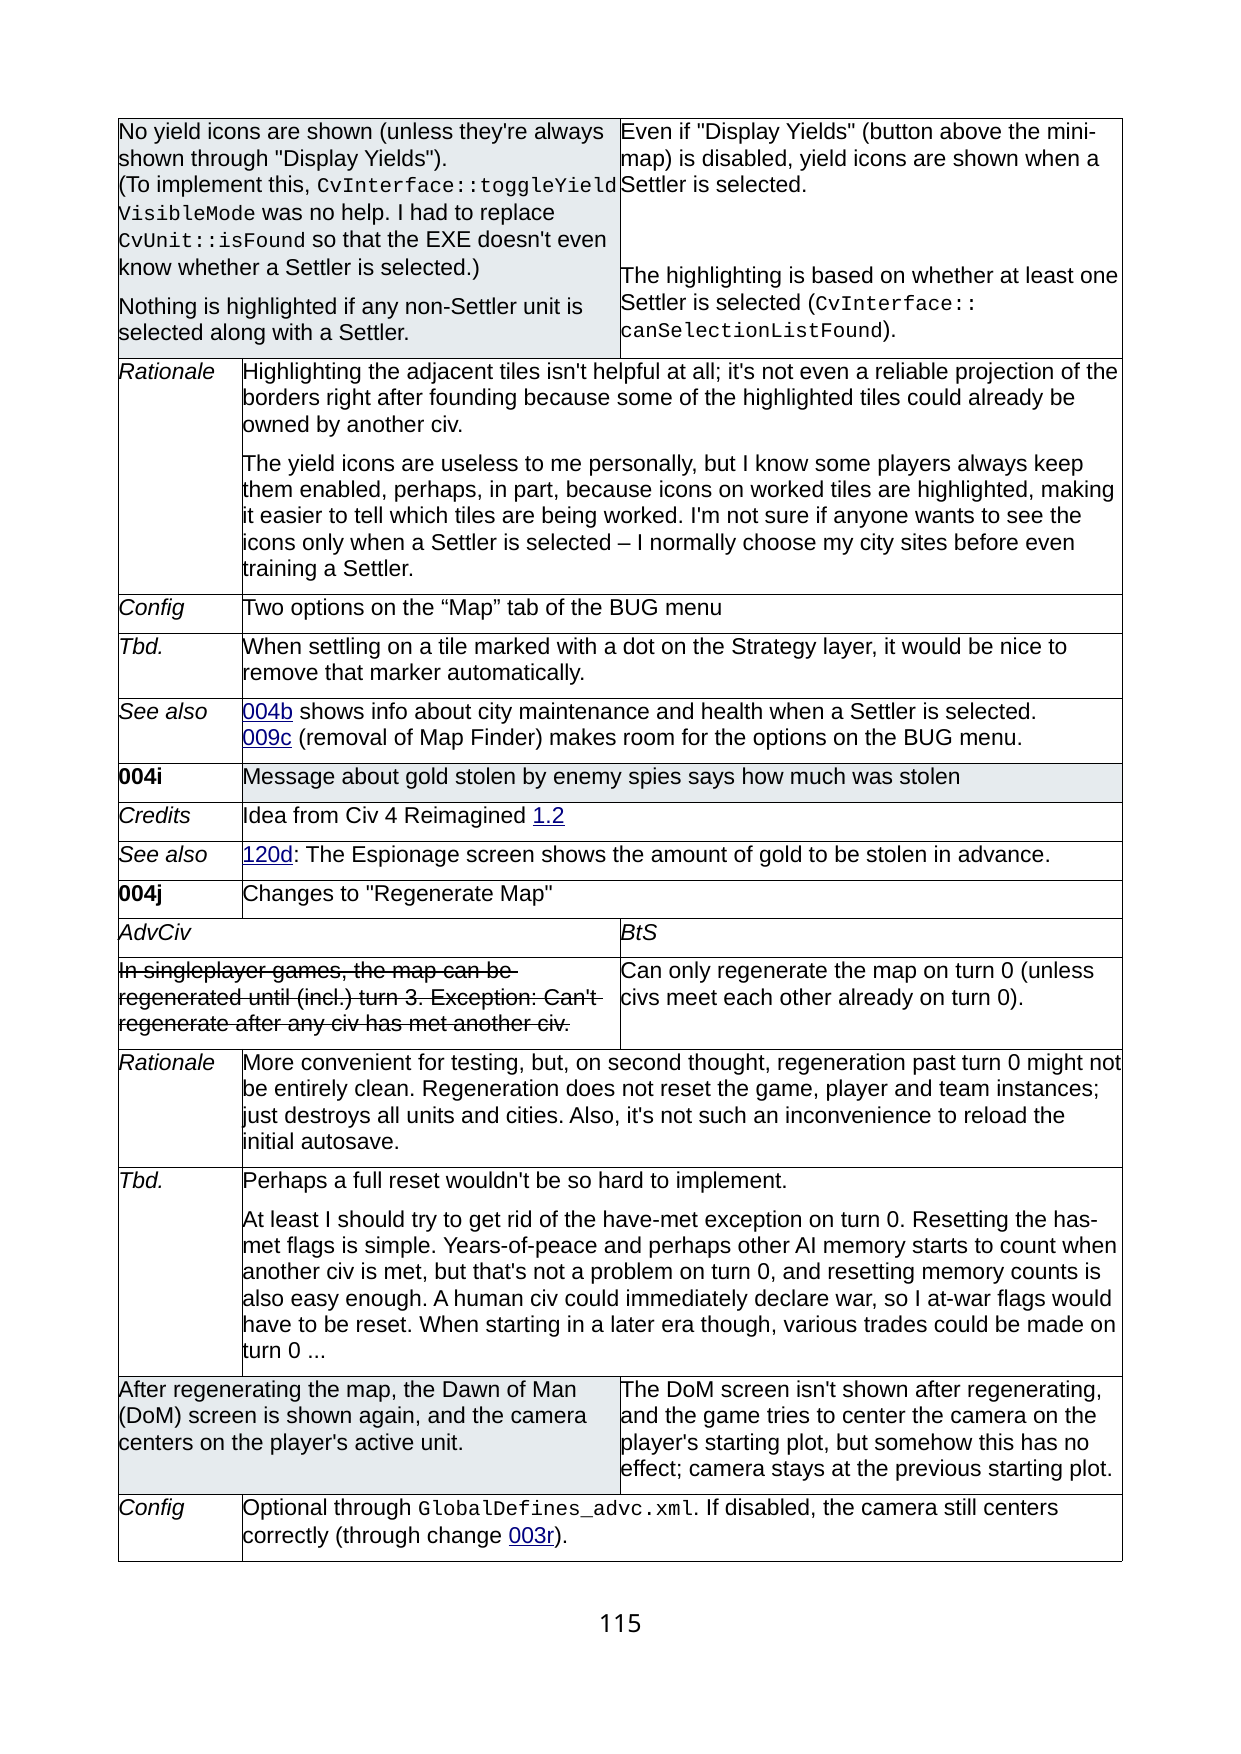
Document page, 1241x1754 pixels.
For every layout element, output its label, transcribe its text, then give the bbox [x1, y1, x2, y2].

table_cell See also [119, 699, 242, 763]
table_cell In singleplayer games, the map can be regenerated until (incl.) turn 3. Exception: Can't regenerate after any civ has met another civ. [119, 958, 620, 1049]
table_cell Optional through GlobalDefines_advc.xml. If disabled, the camera still centers correctly (through change 003r). [243, 1495, 1122, 1561]
table_cell BtS [621, 919, 1122, 957]
table_cell 004i [119, 764, 242, 802]
table_cell Even if "Display Yields" (button above the mini-map) is disabled, yield icons are shown when a Settler is selected. The highlighting is based on whether at least one Settler is selected (CvInterface:: canSelectionListFound). [621, 119, 1122, 358]
table_cell Message about gold stolen by enemy spies says how much was stolen [243, 764, 1122, 802]
table_cell 004b shows info about city maintenance and health when a Settler is selected. 009c (removal of Map Finder) makes room for the options on the BUG menu. [243, 699, 1122, 763]
table_cell Tbd. [119, 1168, 242, 1376]
table_cell More convenient for testing, but, on second thought, regeneration past turn 0 might not be entirely clean. Regeneration does not reset the game, player and team instances; just destroys all units and cities. Also, it's not such an inconvenience to reload the initial autosave. [243, 1050, 1122, 1167]
table_cell 120d: The Espionage screen shows the amount of gold to be stolen in advance. [243, 842, 1122, 879]
table_cell 004j [119, 881, 242, 918]
table_cell Idea from Civ 4 Reimagined 1.2 [243, 803, 1122, 841]
table_cell Can only regenerate the map on turn 0 (unless civs meet each other already on turn 0). [621, 958, 1122, 1049]
table_cell The DoM screen isn't shown after regenerating, and the game tries to center the camera on the player's starting plot, but somehow this has no effect; camera stays at the previous starting plot. [621, 1377, 1122, 1494]
table_cell After regenerating the map, the Dawn of Man (DoM) screen is shown again, and the camera centers on the player's active unit. [119, 1377, 620, 1494]
table_cell Config [119, 595, 242, 632]
table_cell See also [119, 842, 242, 879]
table_cell Rationale [119, 1050, 242, 1167]
table_cell Highlighting the adjacent tiles isn't helpful at all; it's not even a reliable projection of the borders right after founding because some of the highlighted tiles could already be owned by another civ. The yield icons are useless to me personally, but I know some players always keep them enabled, perhaps, in part, because icons on worked tiles are highlighted, making it easier to tell which tiles are being worked. I'm not sure if anyone wants to see the icons only when a Settler is selected – I normally choose my city sites before even training a Settler. [243, 359, 1122, 594]
table_cell When settling on a tile marked with a dot on the Strategy layer, it would be nice to remove that marker automatically. [243, 634, 1122, 698]
table_cell AdvCiv [119, 919, 620, 957]
table_cell Credits [119, 803, 242, 841]
table_cell Rationale [119, 359, 242, 594]
table_cell No yield icons are shown (unless they're always shown through "Display Yields"). (To implement this, CvInterface::toggleYield VisibleMode was no help. I had to replace CvUnit::isFound so that the EXE doesn't even know whether a Settler is selected.) Nothing is highlighted if any non-Settler unit is selected along with a Settler. [119, 119, 620, 358]
table_cell Tbd. [119, 634, 242, 698]
table_cell Two options on the “Map” tab of the BUG menu [243, 595, 1122, 632]
table_cell Changes to "Regenerate Map" [243, 881, 1122, 918]
table_cell Perhaps a full reset wouldn't be so hard to implement. At least I should try to get rid of the have-met exception on turn 0. Resetting the has-met flags is simple. Years-of-peace and perhaps other AI memory starts to count when another civ is met, but that's not a problem on turn 0, and resetting memory counts is also easy enough. A human civ could immediately declare war, so I at-war flags would have to be reset. When starting in a later era though, various trades could be made on turn 0 ... [243, 1168, 1122, 1376]
table_cell Config [119, 1495, 242, 1561]
